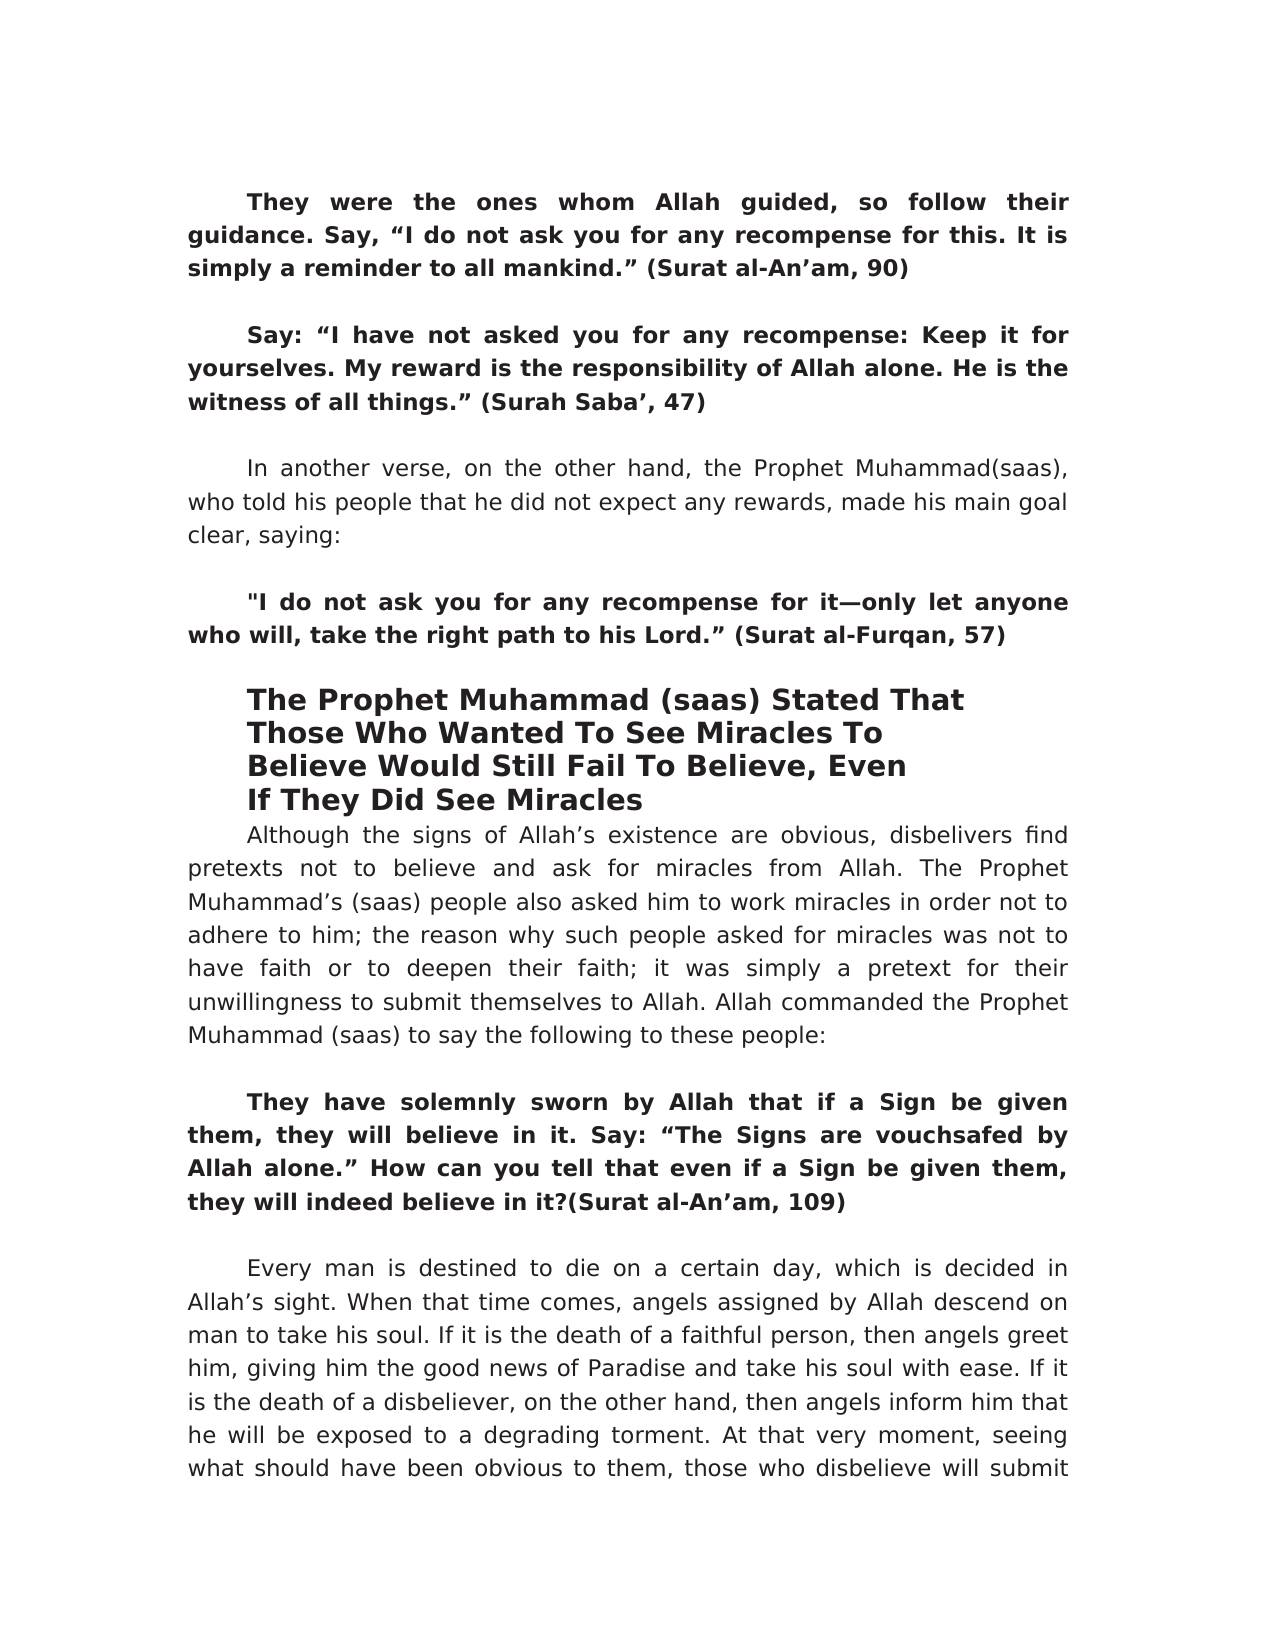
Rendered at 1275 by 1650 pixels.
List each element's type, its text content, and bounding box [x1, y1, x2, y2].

text Although the signs of Allah’s existence are obvious, disbelivers find pretexts not to believe and ask for miracles from Allah. The Prophet Muhammad’s (saas) people also asked him to work miracles in order not to adhere to him; the reason why such people asked for miracles was not to have faith or to deepen their faith; it was simply a pretext for their unwillingness to submit themselves to Allah. Allah commanded the Prophet Muhammad (saas) to say the following to these people: [187, 817, 1070, 1050]
text "I do not ask you for any recompense for it—only let anyone who will, take the right path to his Lord.” (Surat al-Furqan, 57) [187, 583, 1070, 650]
text They were the ones whom Allah guided, so follow their guidance. Say, “I do not ask you for any recompense for this. It is simply a reminder to all mankind.” (Surat al-An’am, 90) [187, 183, 1070, 283]
text Say: “I have not asked you for any recompense: Keep it for yourselves. My reward is the responsibility of Allah alone. He is the witness of all things.” (Surah Saba’, 47) [187, 317, 1070, 417]
text They have solemnly sworn by Allah that if a Sign be given them, they will believe in it. Say: “The Signs are vouchsafed by Allah alone.” How can you tell that even if a Sign be given them, they will indeed believe in it?(Surat al-An’am, 109) [187, 1083, 1070, 1217]
text Those Who Wanted To See Miracles To [187, 717, 1070, 750]
text Believe Would Still Fail To Believe, Even [187, 750, 1070, 783]
text In another verse, on the other hand, the Prophet Muhammad(saas), who told his people that he did not expect any rewards, made his main goal clear, saying: [187, 450, 1070, 550]
text The Prophet Muhammad (saas) Stated That [187, 683, 1070, 717]
text If They Did See Miracles [187, 783, 1070, 817]
text Every man is destined to die on a certain day, which is decided in Allah’s sight. When that time comes, angels assigned by Allah descend on man to take his soul. If it is the death of a faithful person, then angels greet him, giving him the good news of Paradise and take his soul with ease. If it is the death of a disbeliever, on the other hand, then angels inform him that he will be exposed to a degrading torment. At that very moment, seeing what should have been obvious to them, those who disbelieve will submit [187, 1250, 1070, 1483]
